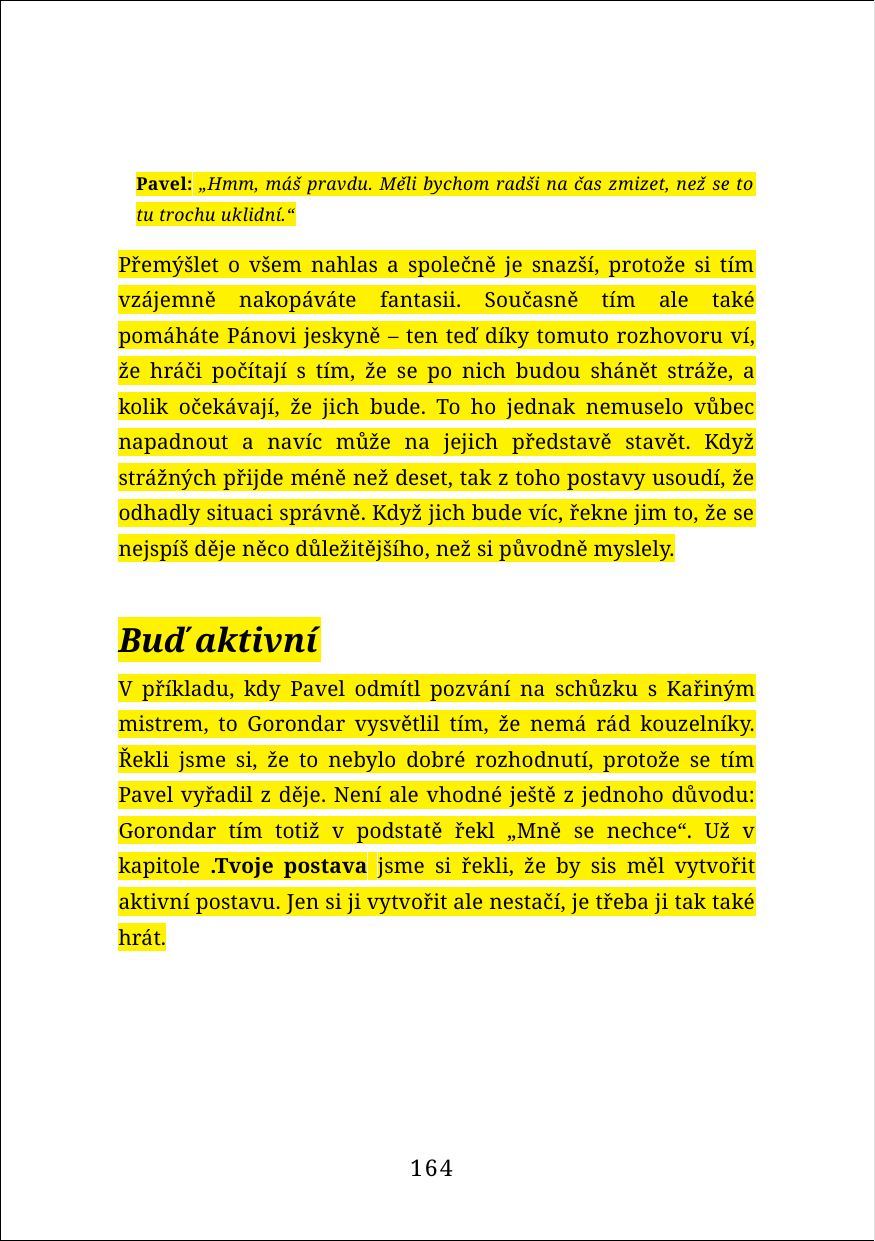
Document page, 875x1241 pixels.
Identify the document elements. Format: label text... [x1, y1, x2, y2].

text V příkladu, kdy Pavel odmítl pozvání na schůzku s Kařiným mistrem, to Gorondar vysvětlil tím, že nemá rád kouzelníky. Řekli jsme si, že to nebylo dobré rozhodnutí, protože se tím Pavel vyřadil z děje. Není ale vhodné ještě z jednoho důvodu: Gorondar tím totiž v podstatě řekl „Mně se nechce“. Už v kapitole .Tvoje postava jsme si řekli, že by sis měl vytvořit aktivní postavu. Jen si ji vytvořit ale nestačí, je třeba ji tak také hrát. [118, 674, 756, 951]
subtitle Buď aktivní [118, 617, 756, 662]
text Pavel: „Hmm, máš pravdu. Měli bychom radši na čas zmizet, než se to tu trochu uklidní.“ [136, 172, 756, 226]
text Přemýšlet o všem nahlas a společně je snazší, protože si tím vzájemně nakopáváte fantasii. Současně tím ale také pomáháte Pánovi jeskyně – ten teď díky tomuto rozhovoru ví, že hráči počítají s tím, že se po nich budou shánět stráže, a kolik očekávají, že jich bude. To ho jednak nemuselo vůbec napadnout a navíc může na jejich představě stavět. Když strážných přijde méně než deset, tak z toho postavy usoudí, že odhadly situaci správně. Když jich bude víc, řekne jim to, že se nejspíš děje něco důležitějšího, než si původně myslely. [118, 250, 756, 562]
